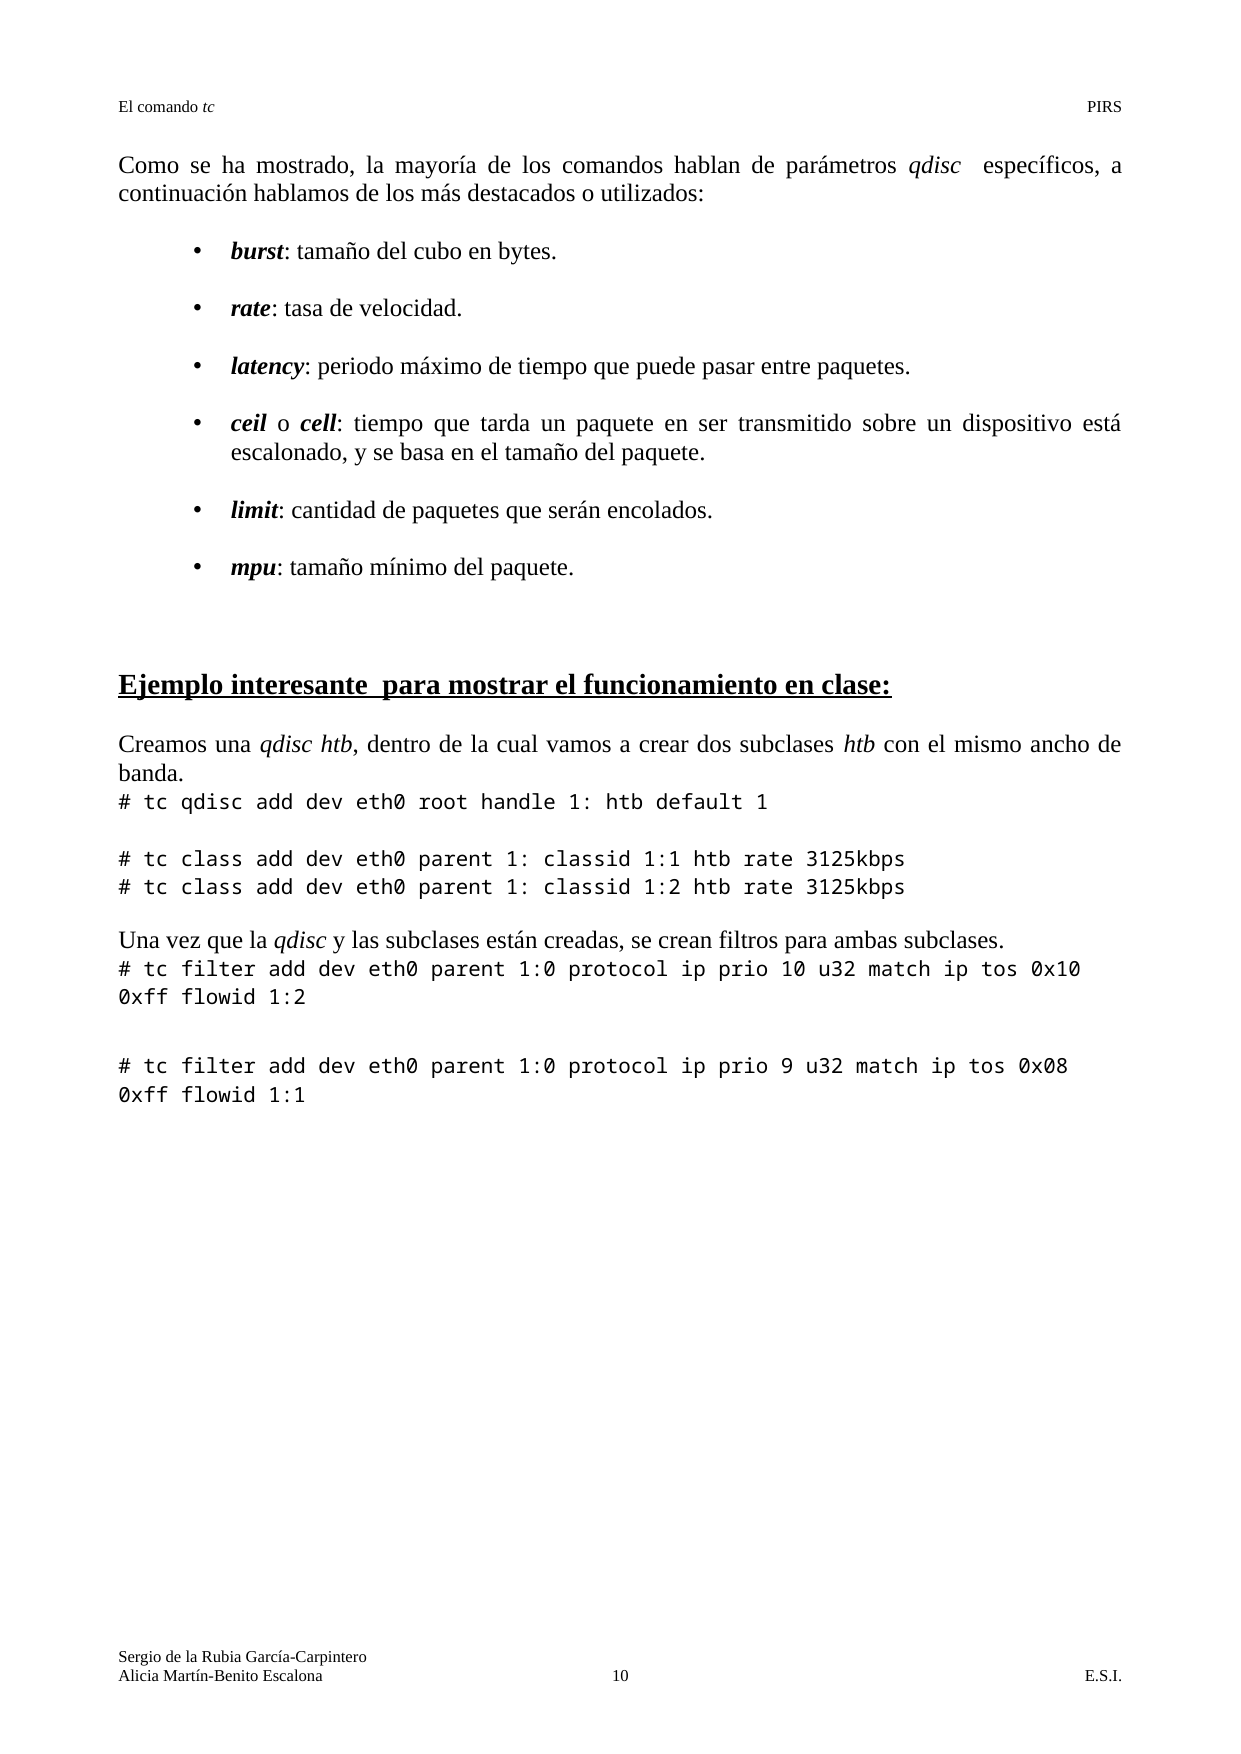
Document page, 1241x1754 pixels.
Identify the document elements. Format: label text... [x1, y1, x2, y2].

text # tc qdisc add dev eth0 root handle 1: htb default 1 [118, 787, 1122, 816]
text Como se ha mostrado, la mayoría de los comandos hablan de parámetros qdisc específicos, a continuación hablamos de los más destacados o utilizados: [118, 150, 1122, 207]
list limit: cantidad de paquetes que serán encolados. [193, 495, 1122, 523]
text Creamos una qdisc htb, dentro de la cual vamos a crear dos subclases htb con el mismo ancho de banda. [118, 729, 1122, 787]
text # tc class add dev eth0 parent 1: classid 1:2 htb rate 3125kbps [118, 872, 1122, 901]
text # tc filter add dev eth0 parent 1:0 protocol ip prio 9 u32 match ip tos 0x08 0xff flowid 1:1 [118, 1023, 1122, 1108]
list latency: periodo máximo de tiempo que puede pasar entre paquetes. [193, 351, 1122, 380]
text Ejemplo interesante para mostrar el funcionamiento en clase: [118, 667, 1122, 701]
list mpu: tamaño mínimo del paquete. [193, 552, 1122, 581]
text Una vez que la qdisc y las subclases están creadas, se crean filtros para ambas subclases. [118, 925, 1122, 954]
list ceil o cell: tiempo que tarda un paquete en ser transmitido sobre un dispositivo está escalonado, y se basa en el tamaño del paquete. [193, 408, 1122, 466]
list burst: tamaño del cubo en bytes. [193, 236, 1122, 265]
text # tc class add dev eth0 parent 1: classid 1:1 htb rate 3125kbps [118, 844, 1122, 872]
text # tc filter add dev eth0 parent 1:0 protocol ip prio 10 u32 match ip tos 0x10 0xff flowid 1:2 [118, 954, 1122, 1011]
list rate: tasa de velocidad. [193, 293, 1122, 322]
